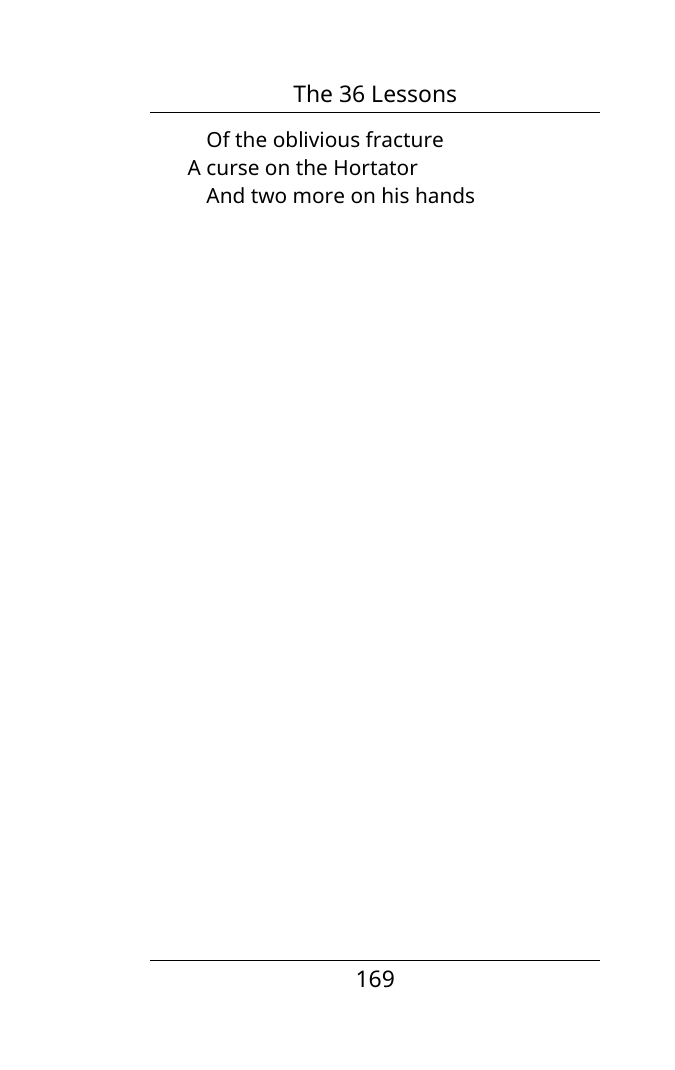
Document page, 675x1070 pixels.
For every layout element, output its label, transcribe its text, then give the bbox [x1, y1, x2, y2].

text Of the oblivious fracture [206, 125, 600, 153]
text A curse on the Hortator [187, 153, 600, 182]
text And two more on his hands [206, 182, 600, 210]
